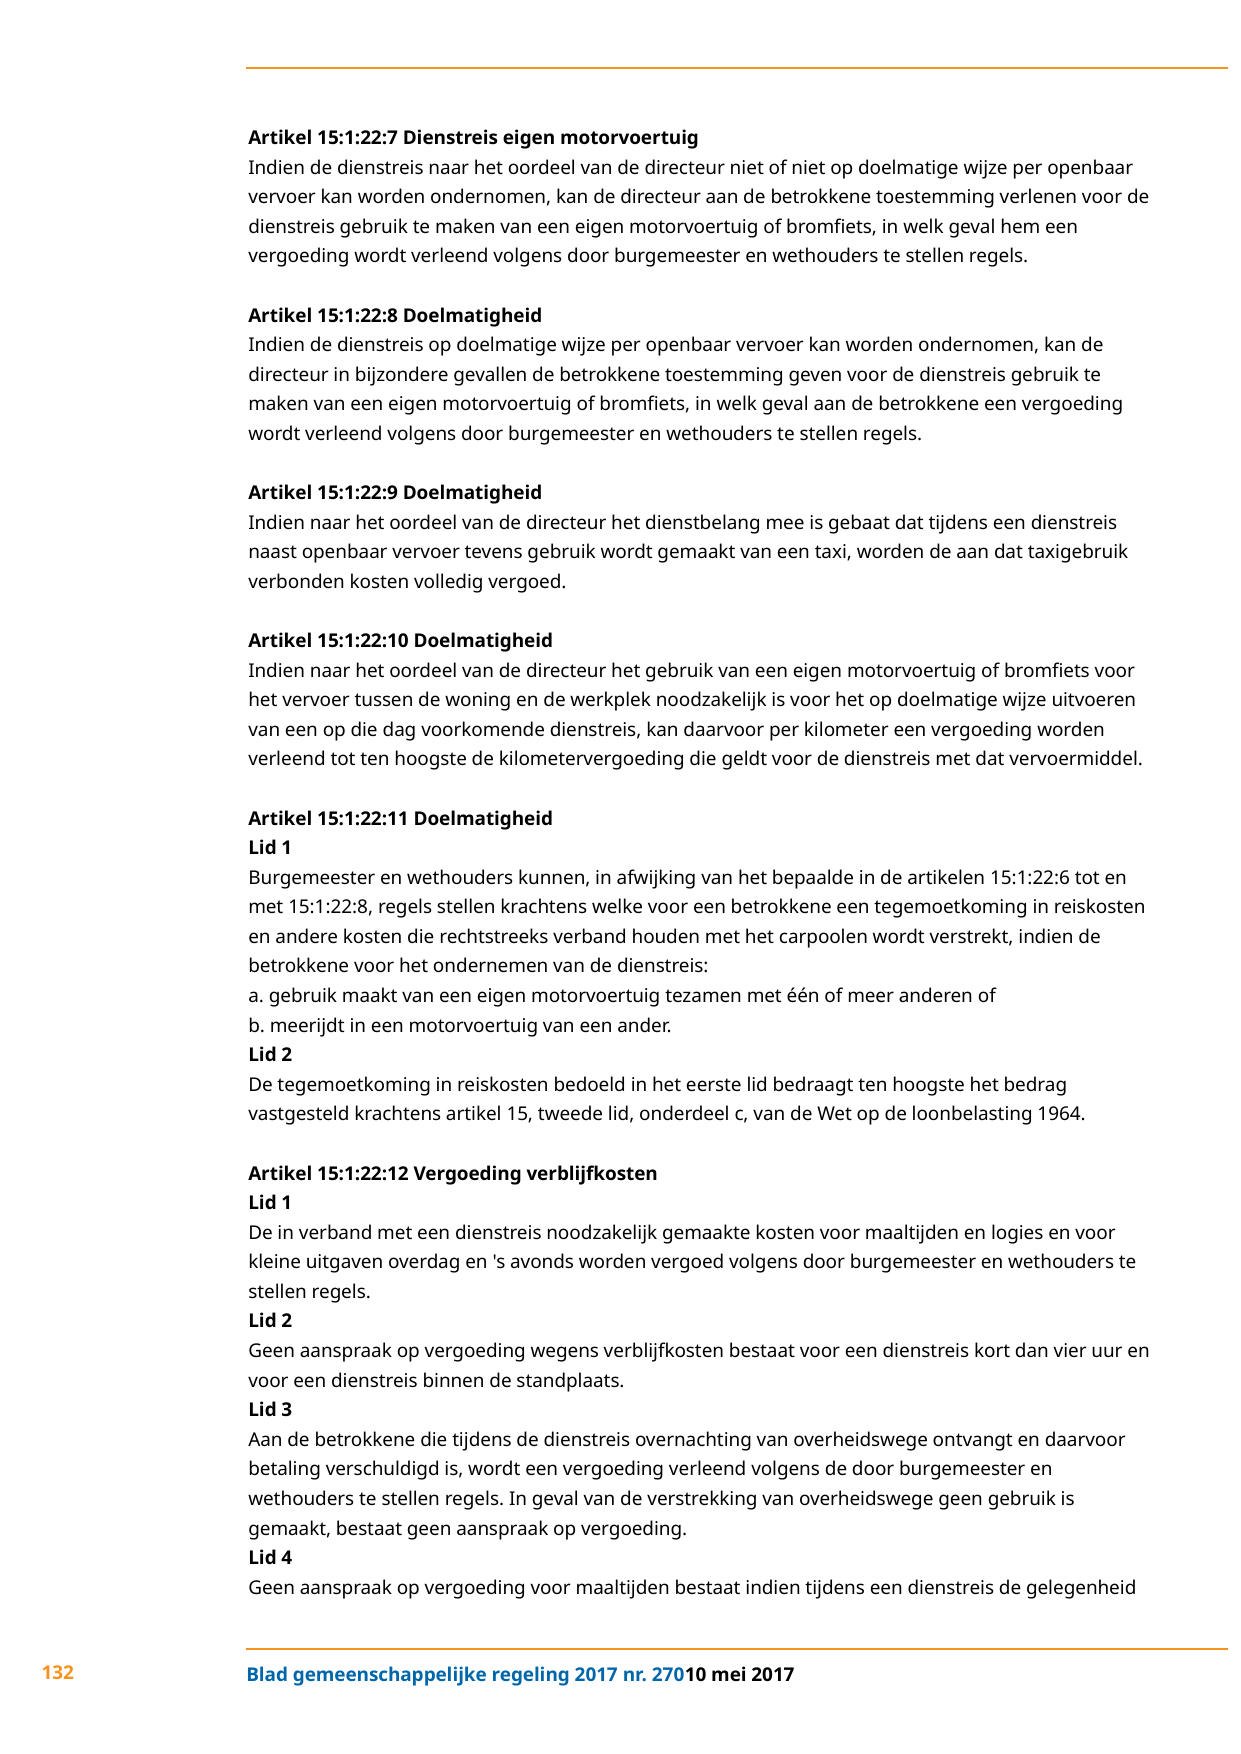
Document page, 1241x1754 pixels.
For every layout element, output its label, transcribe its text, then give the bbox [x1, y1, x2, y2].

text Indien de dienstreis op doelmatige wijze per openbaar vervoer kan worden ondernomen, kan de directeur in bijzondere gevallen de betrokkene toestemming geven voor de dienstreis gebruik te maken van een eigen motorvoertuig of bromfiets, in welk geval aan de betrokkene een vergoeding wordt verleend volgens door burgemeester en wethouders te stellen regels. [248, 331, 1152, 446]
text Aan de betrokkene die tijdens de dienstreis overnachting van overheidswege ontvangt en daarvoor betaling verschuldigd is, wordt een vergoeding verleend volgens de door burgemeester en wethouders te stellen regels. In geval van de verstrekking van overheidswege geen gebruik is gemaakt, bestaat geen aanspraak op vergoeding. [248, 1426, 1152, 1541]
text Artikel 15:1:22:9 Doelmatigheid [248, 479, 1152, 505]
text Indien naar het oordeel van de directeur het dienstbelang mee is gebaat dat tijdens een dienstreis naast openbaar vervoer tevens gebruik wordt gemaakt van een taxi, worden de aan dat taxigebruik verbonden kosten volledig vergoed. [248, 509, 1152, 594]
text Lid 2 [248, 1308, 1152, 1333]
text Lid 3 [248, 1396, 1152, 1422]
text Lid 2 [248, 1041, 1152, 1067]
text Artikel 15:1:22:8 Doelmatigheid [248, 302, 1152, 328]
text Lid 4 [248, 1544, 1152, 1570]
text Burgemeester en wethouders kunnen, in afwijking van het bepaalde in de artikelen 15:1:22:6 tot en met 15:1:22:8, regels stellen krachtens welke voor een betrokkene een tegemoetkoming in reiskosten en andere kosten die rechtstreeks verband houden met het carpoolen wordt verstrekt, indien de betrokkene voor het ondernemen van de dienstreis: [248, 864, 1152, 978]
text De in verband met een dienstreis noodzakelijk gemaakte kosten voor maaltijden en logies en voor kleine uitgaven overdag en 's avonds worden vergoed volgens door burgemeester en wethouders te stellen regels. [248, 1219, 1152, 1304]
text Artikel 15:1:22:10 Doelmatigheid [248, 627, 1152, 653]
text De tegemoetkoming in reiskosten bedoeld in het eerste lid bedraagt ten hoogste het bedrag vastgesteld krachtens artikel 15, tweede lid, onderdeel c, van de Wet op de loonbelasting 1964. [248, 1071, 1152, 1126]
picture [41, 47, 231, 172]
text Artikel 15:1:22:12 Vergoeding verblijfkosten [248, 1160, 1152, 1186]
text Geen aanspraak op vergoeding wegens verblijfkosten bestaat voor een dienstreis kort dan vier uur en voor een dienstreis binnen de standplaats. [248, 1337, 1152, 1393]
text Artikel 15:1:22:11 Doelmatigheid [248, 805, 1152, 831]
text Indien de dienstreis naar het oordeel van de directeur niet of niet op doelmatige wijze per openbaar vervoer kan worden ondernomen, kan de directeur aan de betrokkene toestemming verlenen voor de dienstreis gebruik te maken van een eigen motorvoertuig of bromfiets, in welk geval hem een vergoeding wordt verleend volgens door burgemeester en wethouders te stellen regels. [248, 154, 1152, 268]
text Artikel 15:1:22:7 Dienstreis eigen motorvoertuig [248, 124, 1152, 150]
text Lid 1 [248, 834, 1152, 860]
text b. meerijdt in een motorvoertuig van een ander. [248, 1012, 1152, 1038]
text Lid 1 [248, 1189, 1152, 1215]
text Indien naar het oordeel van de directeur het gebruik van een eigen motorvoertuig of bromfiets voor het vervoer tussen de woning en de werkplek noodzakelijk is voor het op doelmatige wijze uitvoeren van een op die dag voorkomende dienstreis, kan daarvoor per kilometer een vergoeding worden verleend tot ten hoogste de kilometervergoeding die geldt voor de dienstreis met dat vervoermiddel. [248, 657, 1152, 771]
text a. gebruik maakt van een eigen motorvoertuig tezamen met één of meer anderen of [248, 982, 1152, 1008]
text Geen aanspraak op vergoeding voor maaltijden bestaat indien tijdens een dienstreis de gelegenheid [248, 1574, 1152, 1600]
